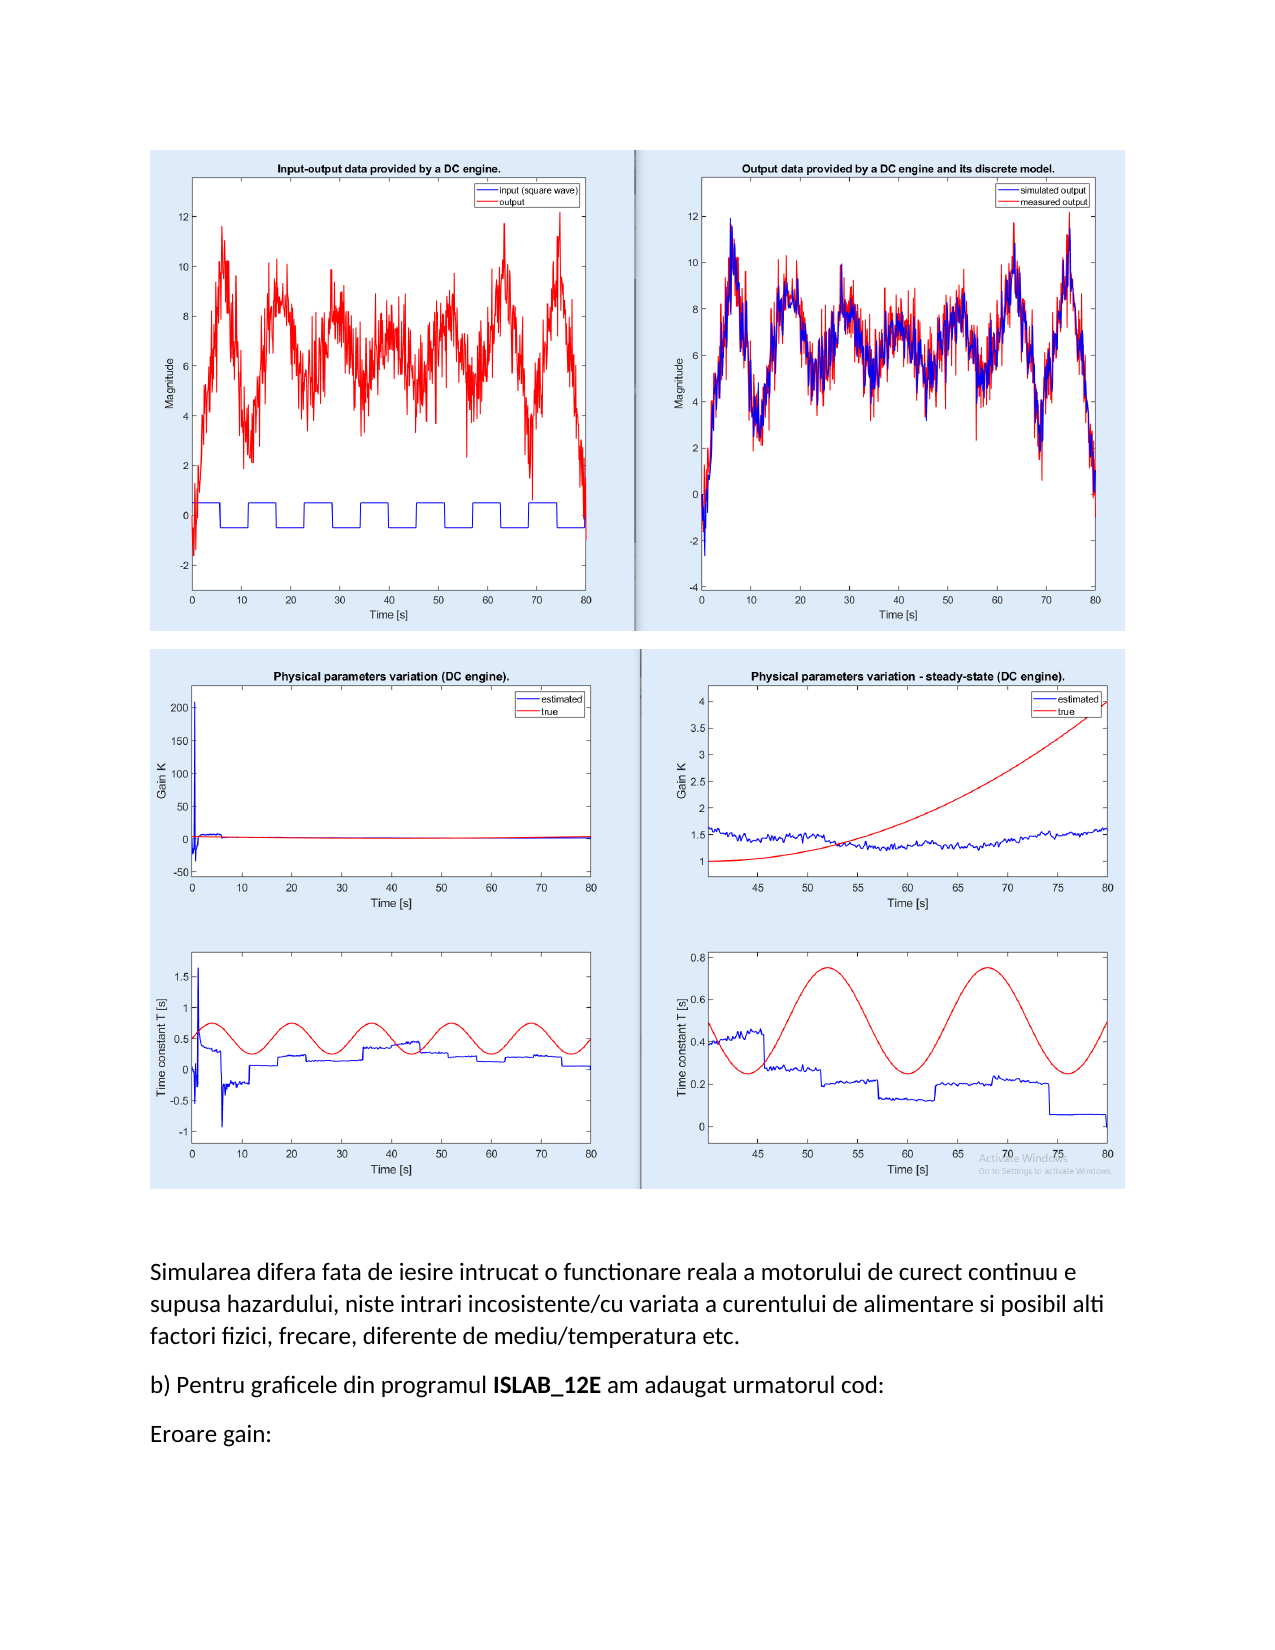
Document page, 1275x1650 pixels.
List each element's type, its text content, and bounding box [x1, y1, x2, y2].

text b) Pentru graficele din programul ISLAB_12E am adaugat urmatorul cod: [150, 1369, 1125, 1400]
text Simularea difera fata de iesire intrucat o functionare reala a motorului de curect continuu e supusa hazardului, niste intrari incosistente/cu variata a curentului de alimentare si posibil alti factori fizici, frecare, diferente de mediu/temperatura etc. [150, 1256, 1125, 1351]
text Eroare gain: [150, 1418, 1125, 1449]
